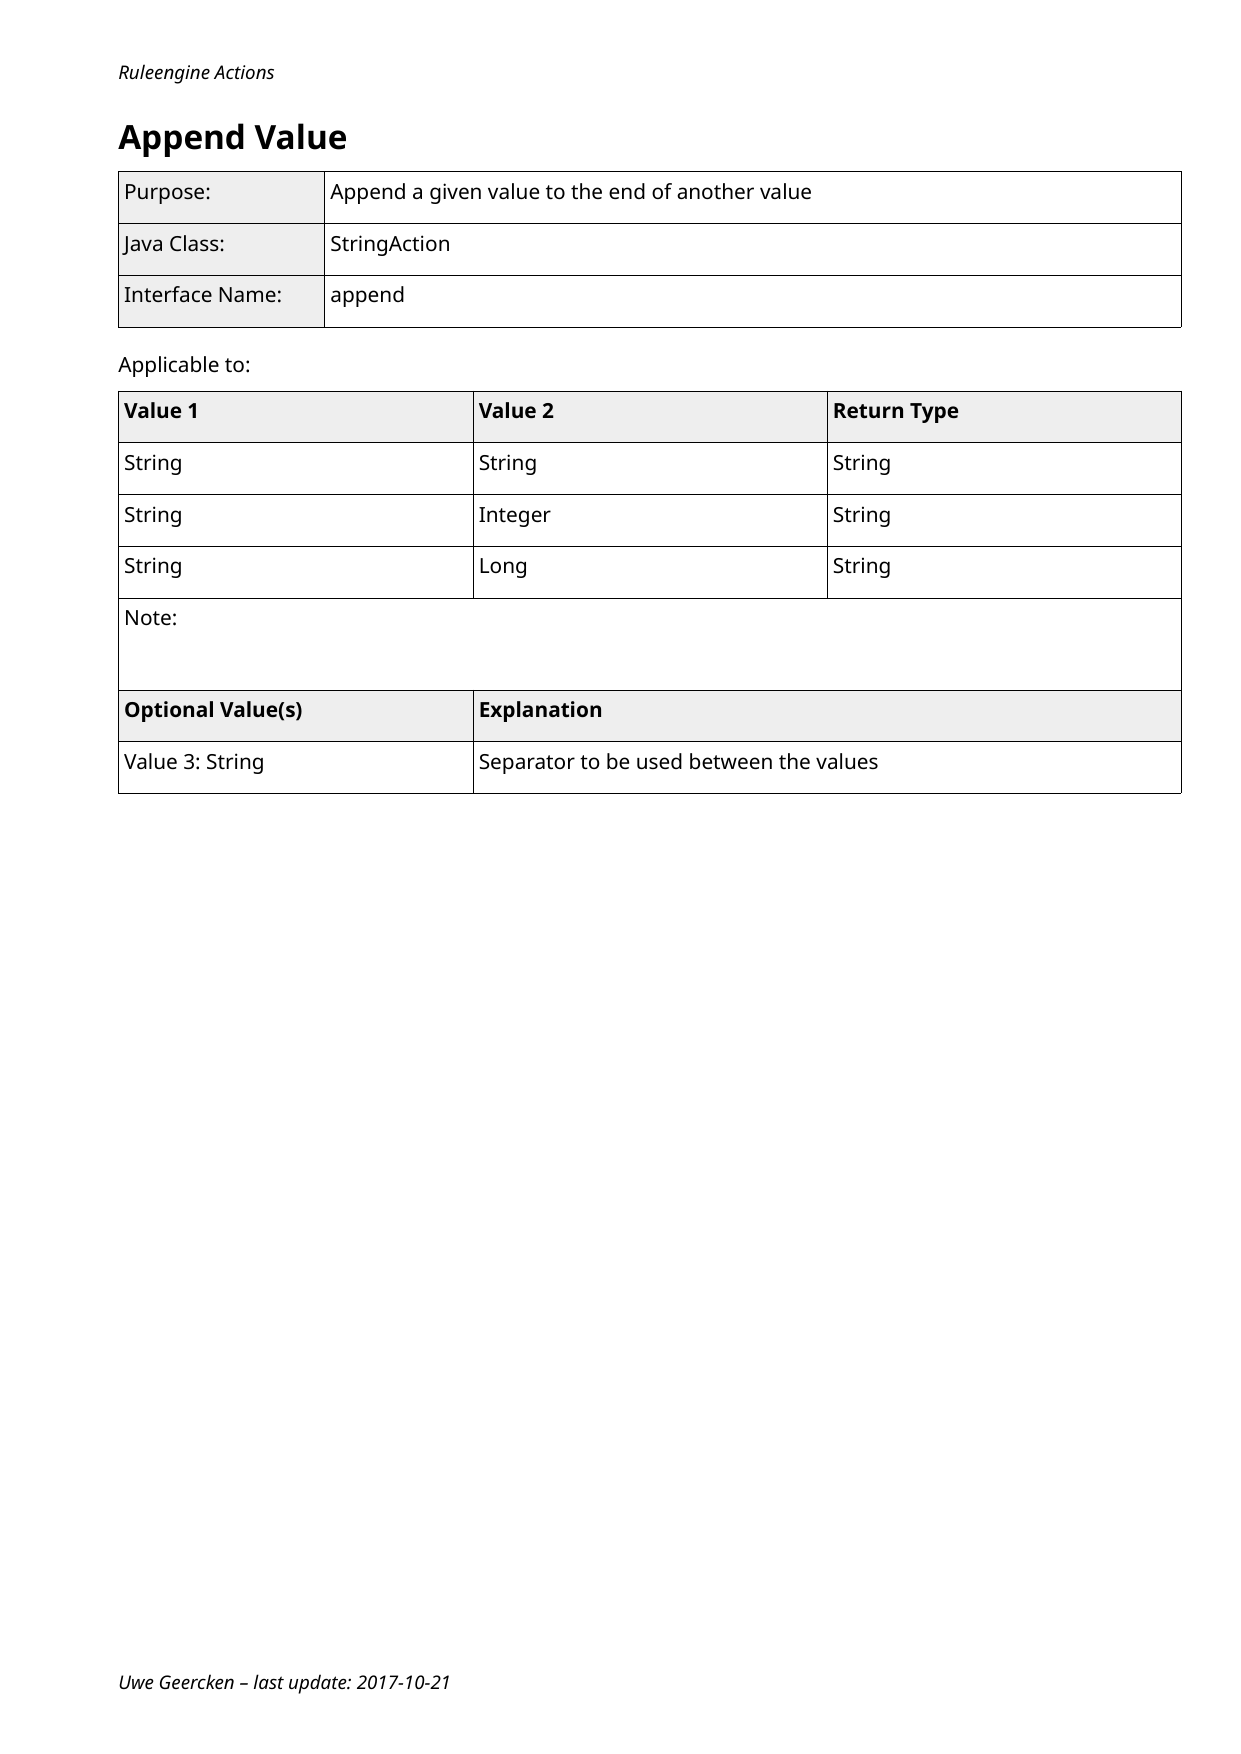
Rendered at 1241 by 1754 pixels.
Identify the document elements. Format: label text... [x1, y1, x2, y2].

table_cell String [828, 495, 1181, 546]
table_cell Note: [119, 599, 1181, 689]
table_header Append a given value to the end of another value [325, 172, 1181, 223]
table_cell String [119, 443, 473, 494]
text Append Value [118, 114, 1181, 159]
table_cell append [325, 276, 1181, 327]
table_cell Long [474, 547, 827, 598]
table_cell String [828, 547, 1181, 598]
table_cell Explanation [474, 691, 1181, 741]
table_header Value 1 [119, 392, 473, 442]
table_cell Java Class: [119, 224, 324, 275]
table_cell String [119, 547, 473, 598]
table_header Return Type [828, 392, 1181, 442]
table_cell Integer [474, 495, 827, 546]
text Applicable to: [118, 350, 1181, 379]
table_cell Separator to be used between the values [474, 742, 1181, 793]
table_cell StringAction [325, 224, 1181, 275]
table_cell Optional Value(s) [119, 691, 473, 741]
table_cell Value 3: String [119, 742, 473, 793]
table_cell String [828, 443, 1181, 494]
table_cell Interface Name: [119, 276, 324, 327]
table_cell String [474, 443, 827, 494]
table_header Value 2 [474, 392, 827, 442]
table_header Purpose: [119, 172, 324, 223]
table_cell String [119, 495, 473, 546]
